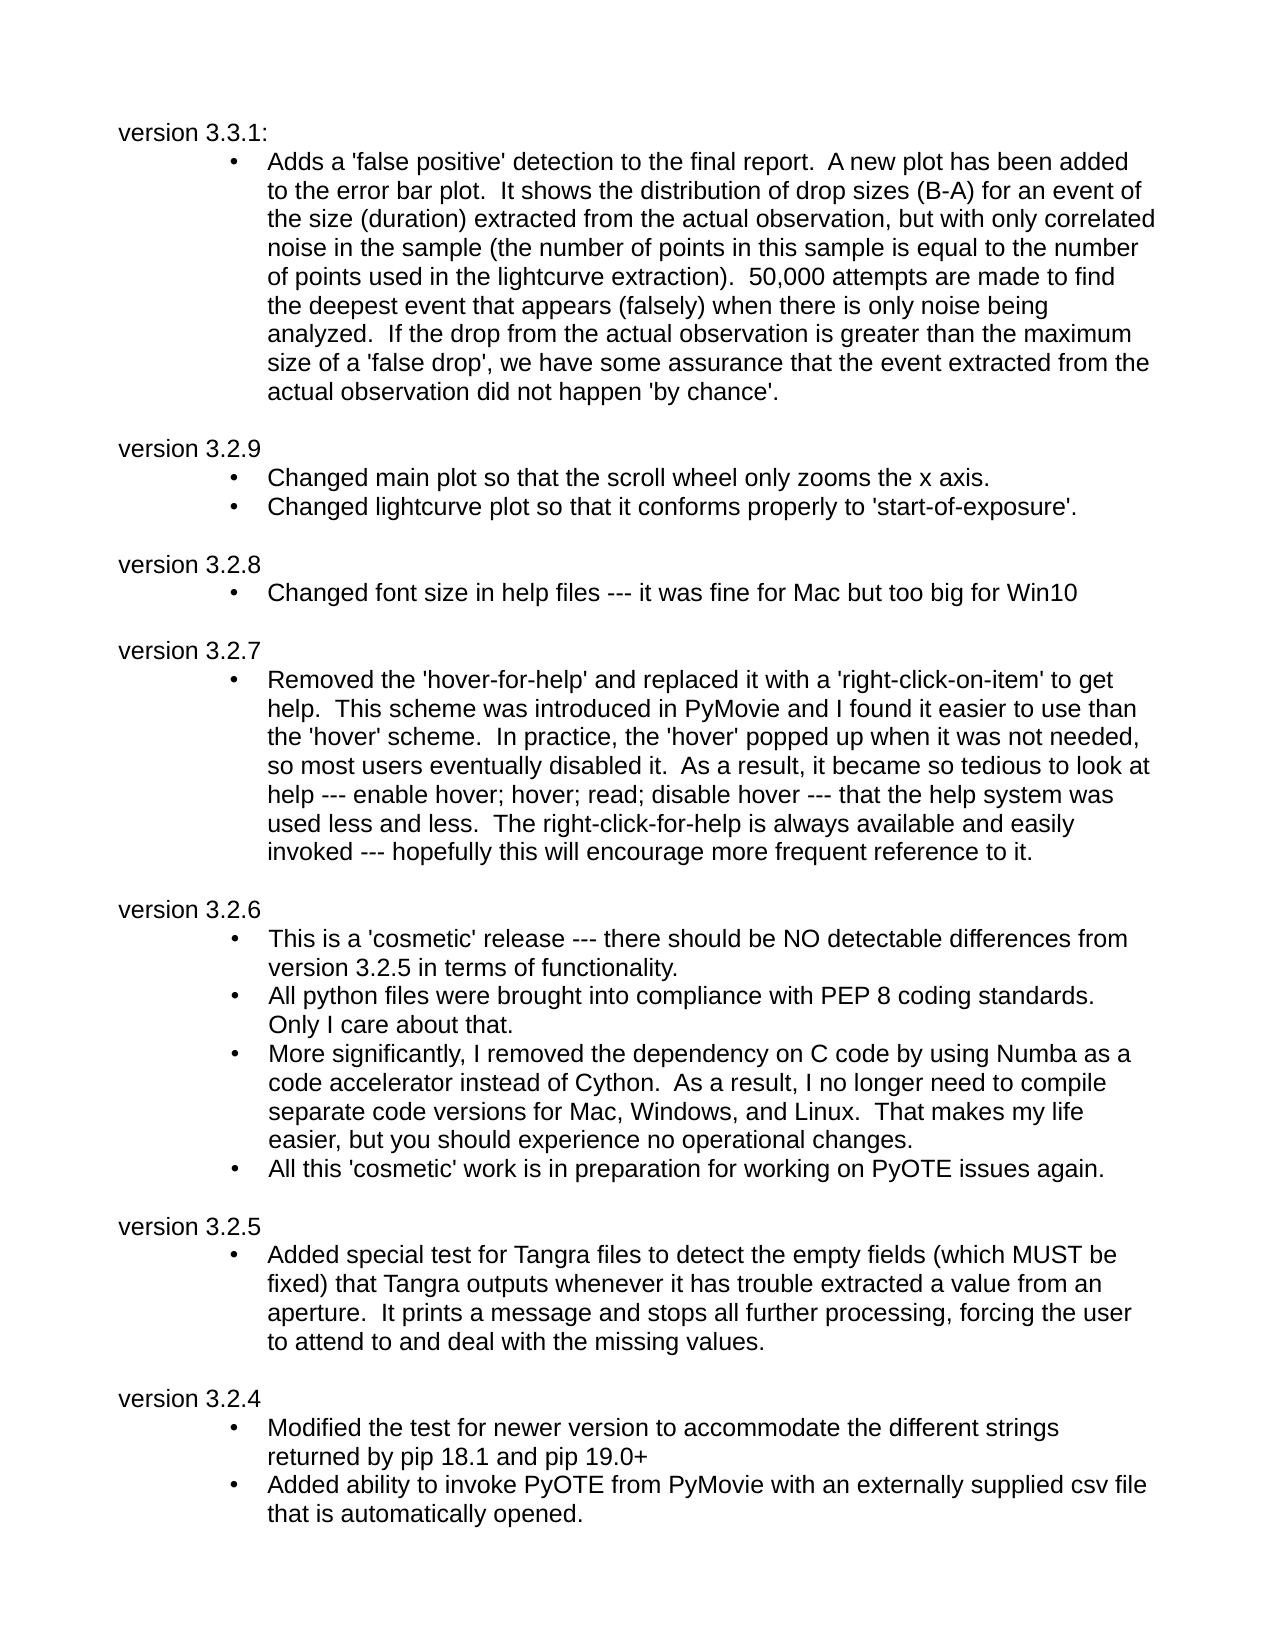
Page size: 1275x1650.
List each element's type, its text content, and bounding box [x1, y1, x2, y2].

list Changed lightcurve plot so that it conforms properly to 'start-of-exposure'. [229, 492, 1157, 550]
list All python files were brought into compliance with PEP 8 coding standards. Only I care about that. [231, 981, 1157, 1039]
list More significantly, I removed the dependency on C code by using Numba as a code accelerator instead of Cython. As a result, I no longer need to compile separate code versions for Mac, Windows, and Linux. That makes my life easier, but you should experience no operational changes. [231, 1039, 1157, 1154]
list Changed font size in help files --- it was fine for Mac but too big for Win10 [229, 578, 1157, 636]
list Added special test for Tangra files to detect the empty fields (which MUST be fixed) that Tangra outputs whenever it has trouble extracted a value from an aperture. It prints a message and stops all further processing, forcing the user to attend to and deal with the missing values. [229, 1240, 1157, 1384]
list Added ability to invoke PyOTE from PyMovie with an externally supplied csv file that is automatically opened. [229, 1471, 1157, 1528]
text version 3.2.6 [118, 895, 1157, 924]
list Changed main plot so that the scroll wheel only zooms the x axis. [229, 463, 1157, 492]
list Modified the test for newer version to accommodate the different strings returned by pip 18.1 and pip 19.0+ [229, 1413, 1157, 1471]
list This is a 'cosmetic' release --- there should be NO detectable differences from version 3.2.5 in terms of functionality. [231, 924, 1157, 981]
list Removed the 'hover-for-help' and replaced it with a 'right-click-on-item' to get help. This scheme was introduced in PyMovie and I found it easier to use than the 'hover' scheme. In practice, the 'hover' popped up when it was not needed, so most users eventually disabled it. As a result, it became so tedious to look at help --- enable hover; hover; read; disable hover --- that the help system was used less and less. The right-click-for-help is always available and easily invoked --- hopefully this will encourage more frequent reference to it. [229, 665, 1157, 895]
text version 3.2.9 [118, 434, 1157, 463]
text version 3.2.7 [118, 636, 1157, 665]
text version 3.2.8 [118, 550, 1157, 578]
text version 3.3.1: [118, 118, 1157, 147]
text version 3.2.5 [118, 1212, 1157, 1240]
list All this 'cosmetic' work is in preparation for working on PyOTE issues again. [231, 1154, 1157, 1212]
text version 3.2.4 [118, 1384, 1157, 1413]
list Adds a 'false positive' detection to the final report. A new plot has been added to the error bar plot. It shows the distribution of drop sizes (B-A) for an event of the size (duration) extracted from the actual observation, but with only correlated noise in the sample (the number of points in this sample is equal to the number of points used in the lightcurve extraction). 50,000 attempts are made to find the deepest event that appears (falsely) when there is only noise being analyzed. If the drop from the actual observation is greater than the maximum size of a 'false drop', we have some assurance that the event extracted from the actual observation did not happen 'by chance'. [229, 147, 1157, 434]
